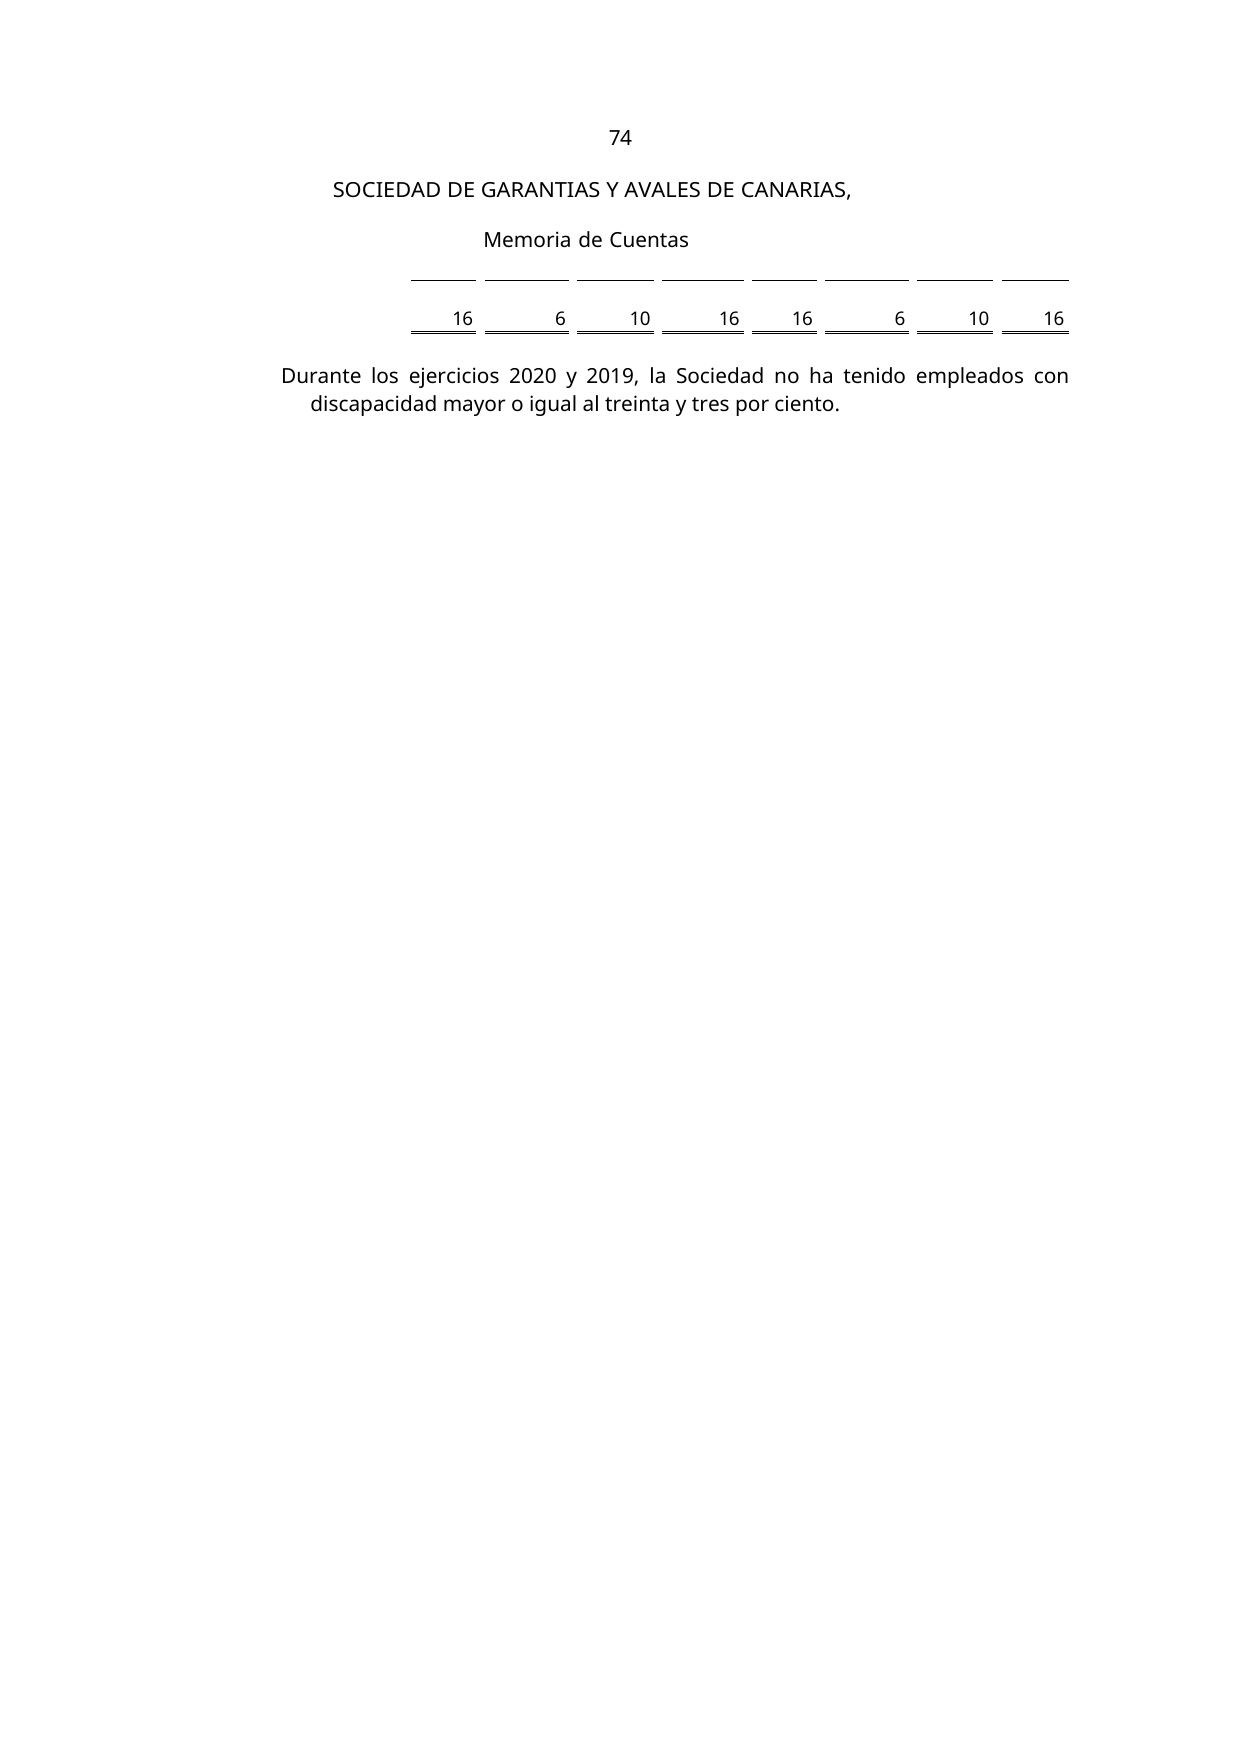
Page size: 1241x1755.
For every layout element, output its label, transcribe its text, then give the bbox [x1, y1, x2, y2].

table_cell [817, 280, 825, 331]
table_cell [909, 280, 917, 331]
table_cell 16 [1002, 281, 1068, 331]
table_cell 10 [577, 281, 654, 331]
table_cell 16 [662, 281, 743, 331]
table_cell 16 [411, 281, 476, 331]
table_cell [744, 280, 752, 331]
table_cell 10 [917, 281, 993, 331]
table_cell [654, 280, 662, 331]
table_cell 16 [752, 281, 817, 331]
table_cell [569, 280, 577, 331]
table_cell [993, 280, 1002, 331]
table_cell 6 [825, 281, 909, 331]
text Durante los ejercicios 2020 y 2019, la Sociedad no ha tenido empleados con discapacidad mayor o igual al treinta y tres por ciento. [281, 361, 1070, 418]
table_cell [476, 280, 485, 331]
table_cell [239, 280, 411, 331]
table_cell 6 [485, 281, 568, 331]
